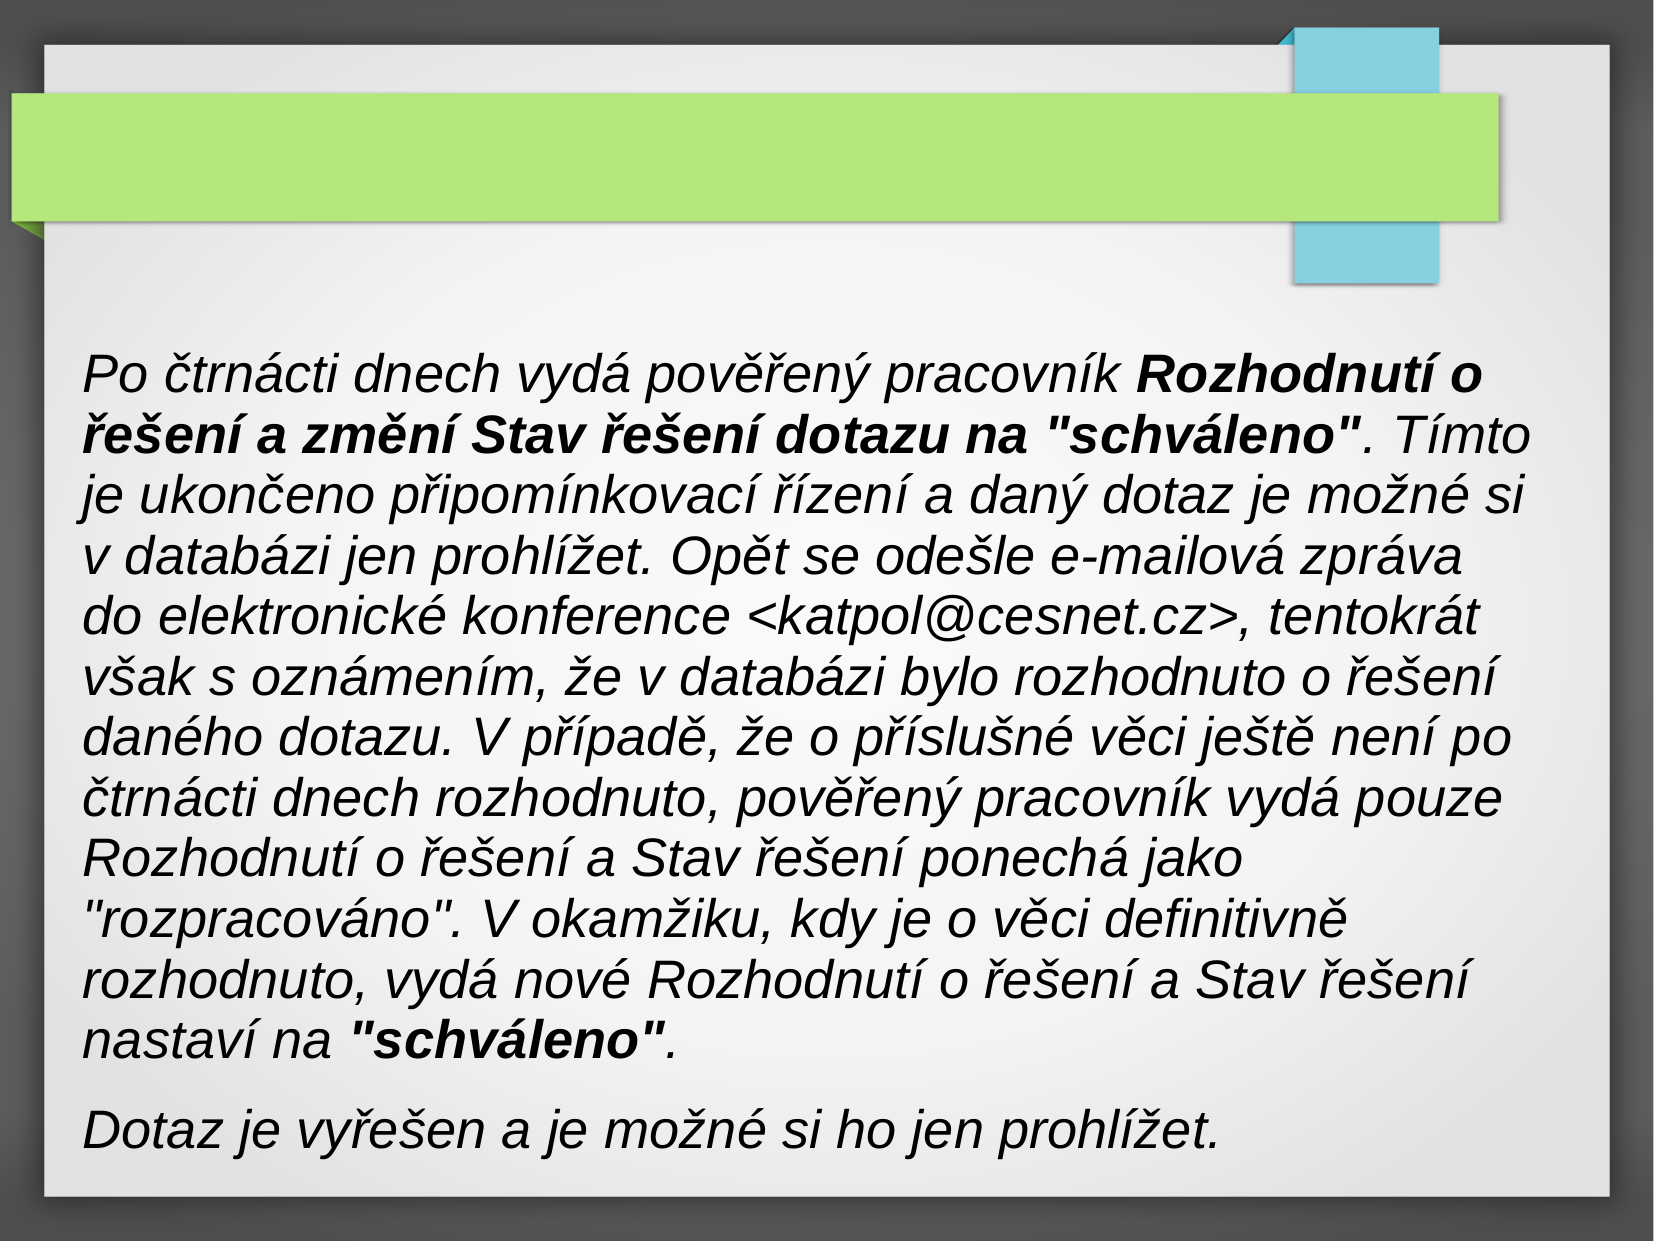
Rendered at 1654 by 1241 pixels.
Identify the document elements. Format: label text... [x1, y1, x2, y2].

list Po čtrnácti dnech vydá pověřený pracovník Rozhodnutí o řešení a změní Stav řešení dotazu na "schváleno". Tímto je ukončeno připomínkovací řízení a daný dotaz je možné si v databázi jen prohlížet. Opět se odešle e-mailová zpráva do elektronické konference <katpol@cesnet.cz>, tentokrát však s oznámením, že v databázi bylo rozhodnuto o řešení daného dotazu. V případě, že o příslušné věci ještě není po čtrnácti dnech rozhodnuto, pověřený pracovník vydá pouze Rozhodnutí o řešení a Stav řešení ponechá jako "rozpracováno". V okamžiku, kdy je o věci definitivně rozhodnuto, vydá nové Rozhodnutí o řešení a Stav řešení nastaví na "schváleno". Dotaz je vyřešen a je možné si ho jen prohlížet. [82, 343, 1538, 1063]
picture [0, 0, 1654, 1241]
